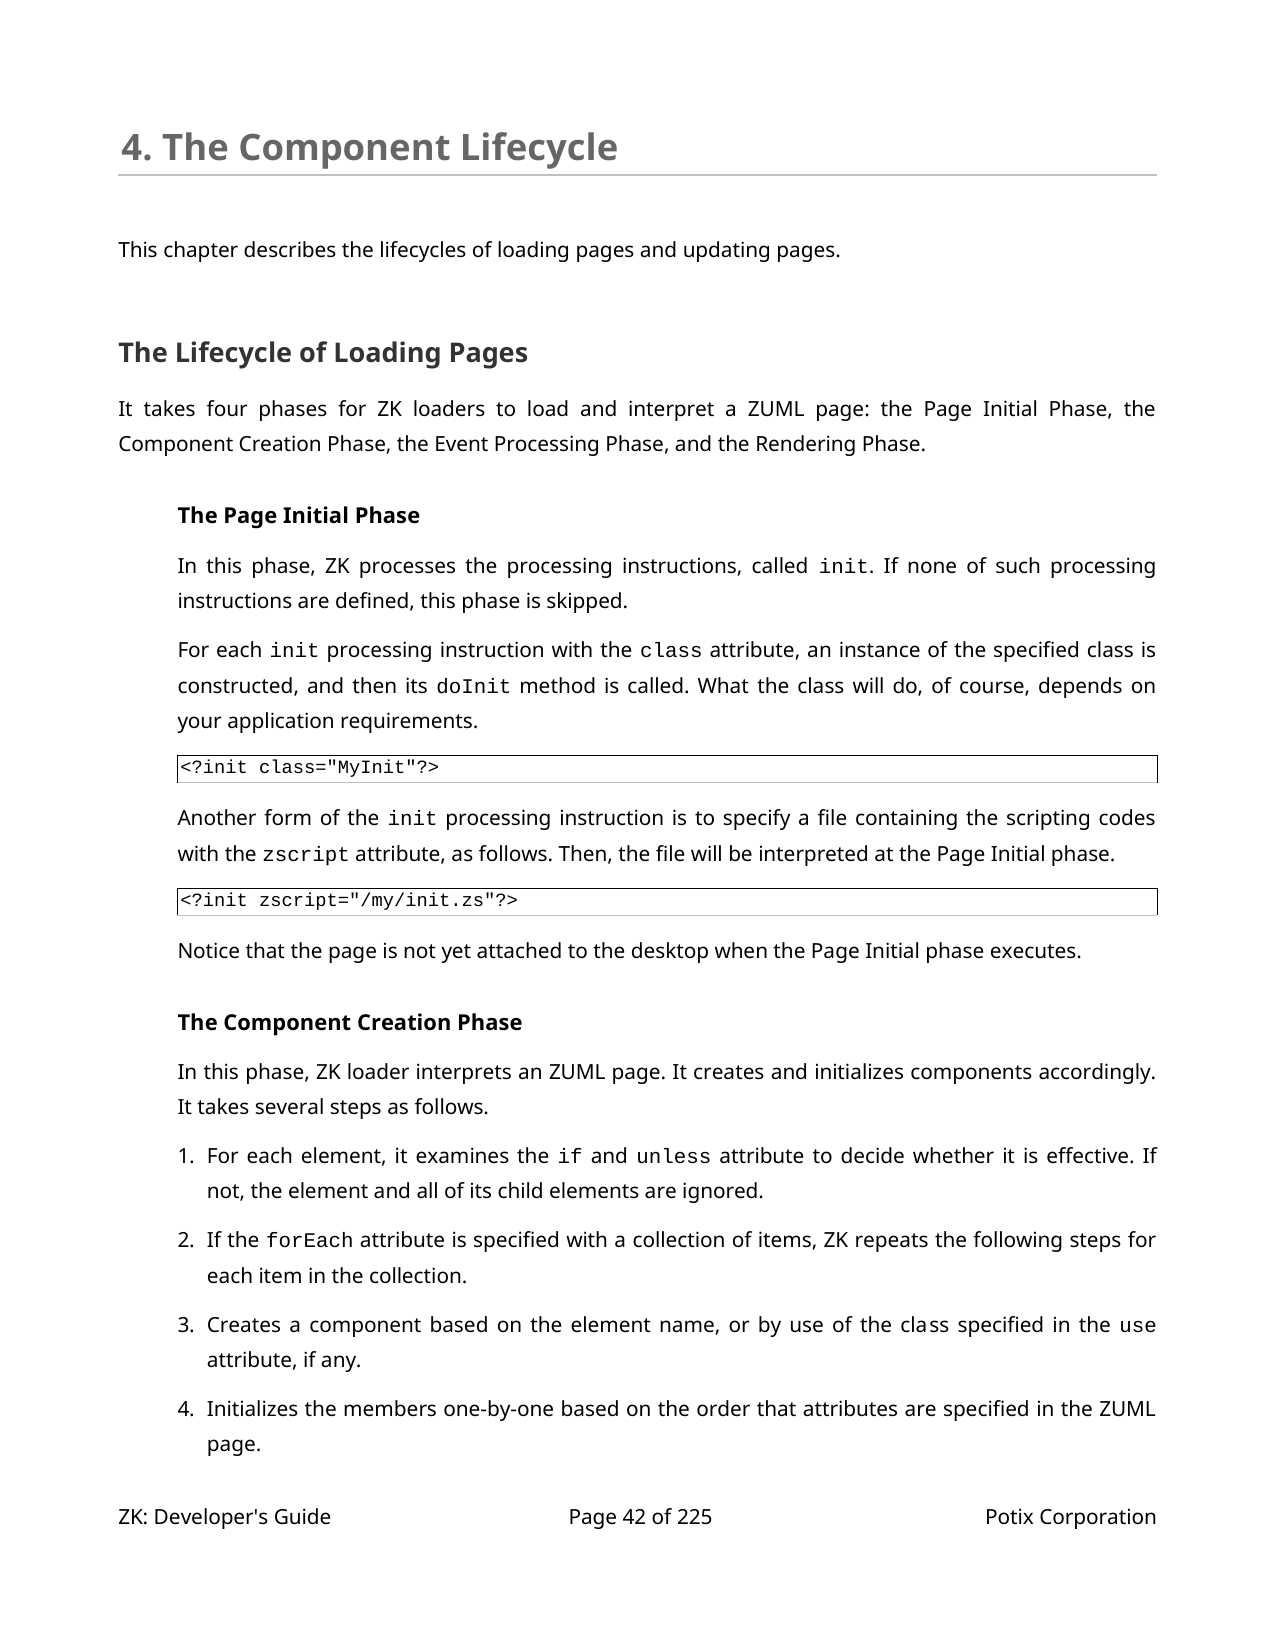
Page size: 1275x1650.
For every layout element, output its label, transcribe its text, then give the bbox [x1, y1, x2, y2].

text Notice that the page is not yet attached to the desktop when the Page Initial phase executes. [177, 936, 1157, 964]
subtitle The Lifecycle of Loading Pages [118, 334, 1157, 371]
text For each init processing instruction with the class attribute, an instance of the specified class is constructed, and then its doInit method is called. What the class will do, of course, depends on your application requirements. [177, 635, 1157, 734]
subtitle 4. The Component Lifecycle [118, 118, 1157, 174]
text In this phase, ZK processes the processing instructions, called init. If none of such processing instructions are defined, this phase is skipped. [177, 551, 1157, 615]
list For each element, it examines the if and unless attribute to decide whether it is effective. If not, the element and all of its child elements are ignored. [177, 1141, 1157, 1205]
text In this phase, ZK loader interprets an ZUML page. It creates and initializes components accordingly. It takes several steps as follows. [177, 1057, 1157, 1121]
text It takes four phases for ZK loaders to load and interpret a ZUML page: the Page Initial Phase, the Component Creation Phase, the Event Processing Phase, and the Rendering Phase. [118, 394, 1157, 458]
text Another form of the init processing instruction is to specify a file containing the scripting codes with the zscript attribute, as follows. Then, the file will be interpreted at the Page Initial phase. [177, 803, 1157, 867]
subtitle The Component Creation Phase [177, 1006, 1157, 1036]
list Creates a component based on the element name, or by use of the class specified in the use attribute, if any. [177, 1310, 1157, 1374]
text This chapter describes the lifecycles of loading pages and updating pages. [118, 235, 1157, 263]
list If the forEach attribute is specified with a collection of items, ZK repeats the following steps for each item in the collection. [177, 1226, 1157, 1289]
text <?init zscript="/my/init.zs"?> [178, 889, 1157, 915]
text <?init class="MyInit"?> [178, 756, 1157, 782]
subtitle The Page Initial Phase [177, 500, 1157, 530]
list Initializes the members one-by-one based on the order that attributes are specified in the ZUML page. [177, 1394, 1157, 1458]
